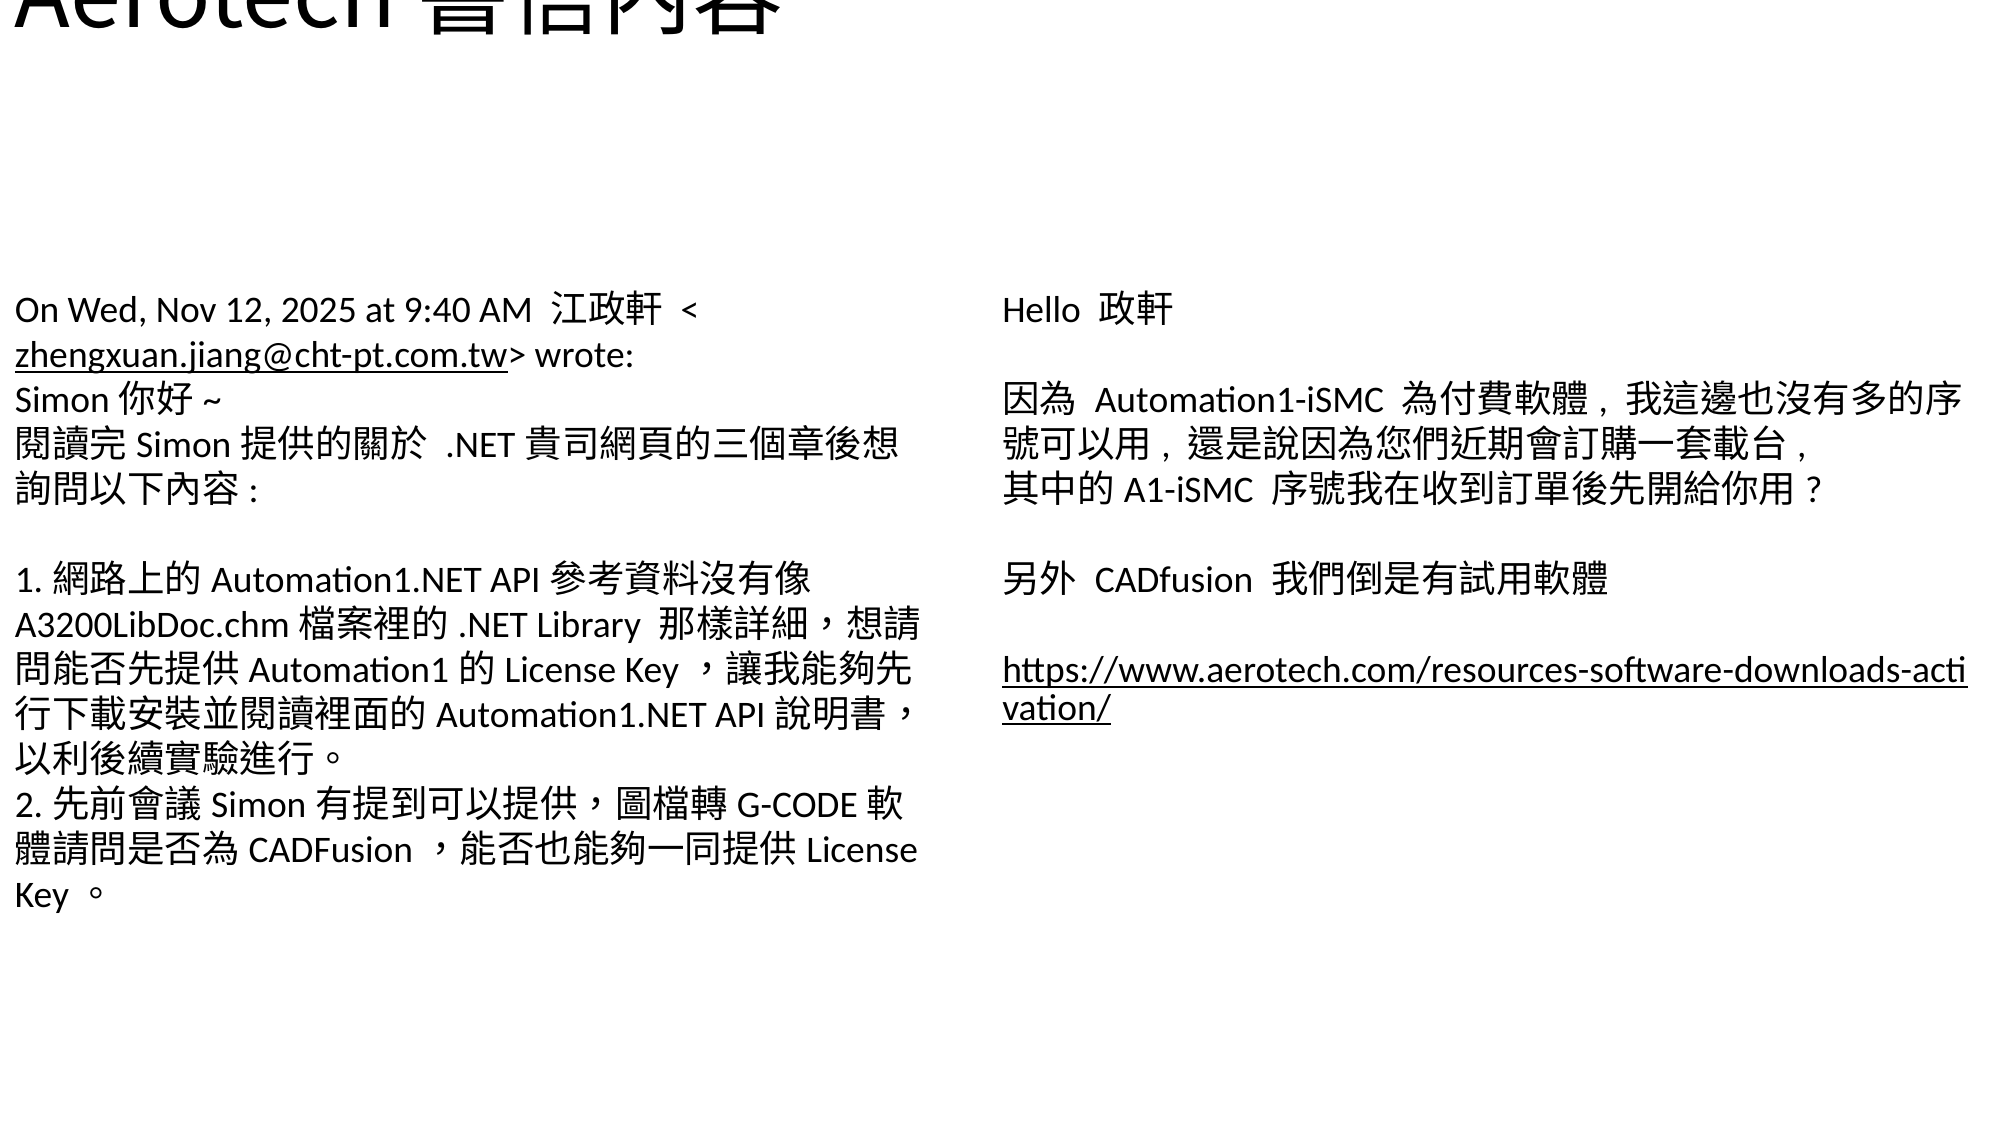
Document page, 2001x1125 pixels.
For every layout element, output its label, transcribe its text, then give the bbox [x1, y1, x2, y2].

text_box On Wed, Nov 12, 2025 at 9:40 AM 江政軒 <zhengxuan.jiang@cht-pt.com.tw> wrote: Simon你好~ 閱讀完Simon提供的關於 .NET貴司網頁的三個章後想詢問以下內容: 1.網路上的Automation1.NET API參考資料沒有像A3200LibDoc.chm檔案裡的.NET Library 那樣詳細，想請問能否先提供Automation1的License Key，讓我能夠先行下載安裝並閱讀裡面的Automation1.NET API說明書，以利後續實驗進行。 2.先前會議Simon有提到可以提供，圖檔轉G-CODE軟體請問是否為CADFusion，能否也能夠一同提供License Key。 [0, 277, 936, 923]
title Aerotech書信內容 [0, 0, 1725, 159]
text_box Hello 政軒 因為 Automation1-iSMC 為付費軟體, 我這邊也沒有多的序號可以用, 還是說因為您們近期會訂購一套載台, 其中的A1-iSMC 序號我在收到訂單後先開給你用? 另外 CADfusion 我們倒是有試用軟體 https://www.aerotech.com/resources-software-downloads-activation/ [987, 277, 1988, 698]
